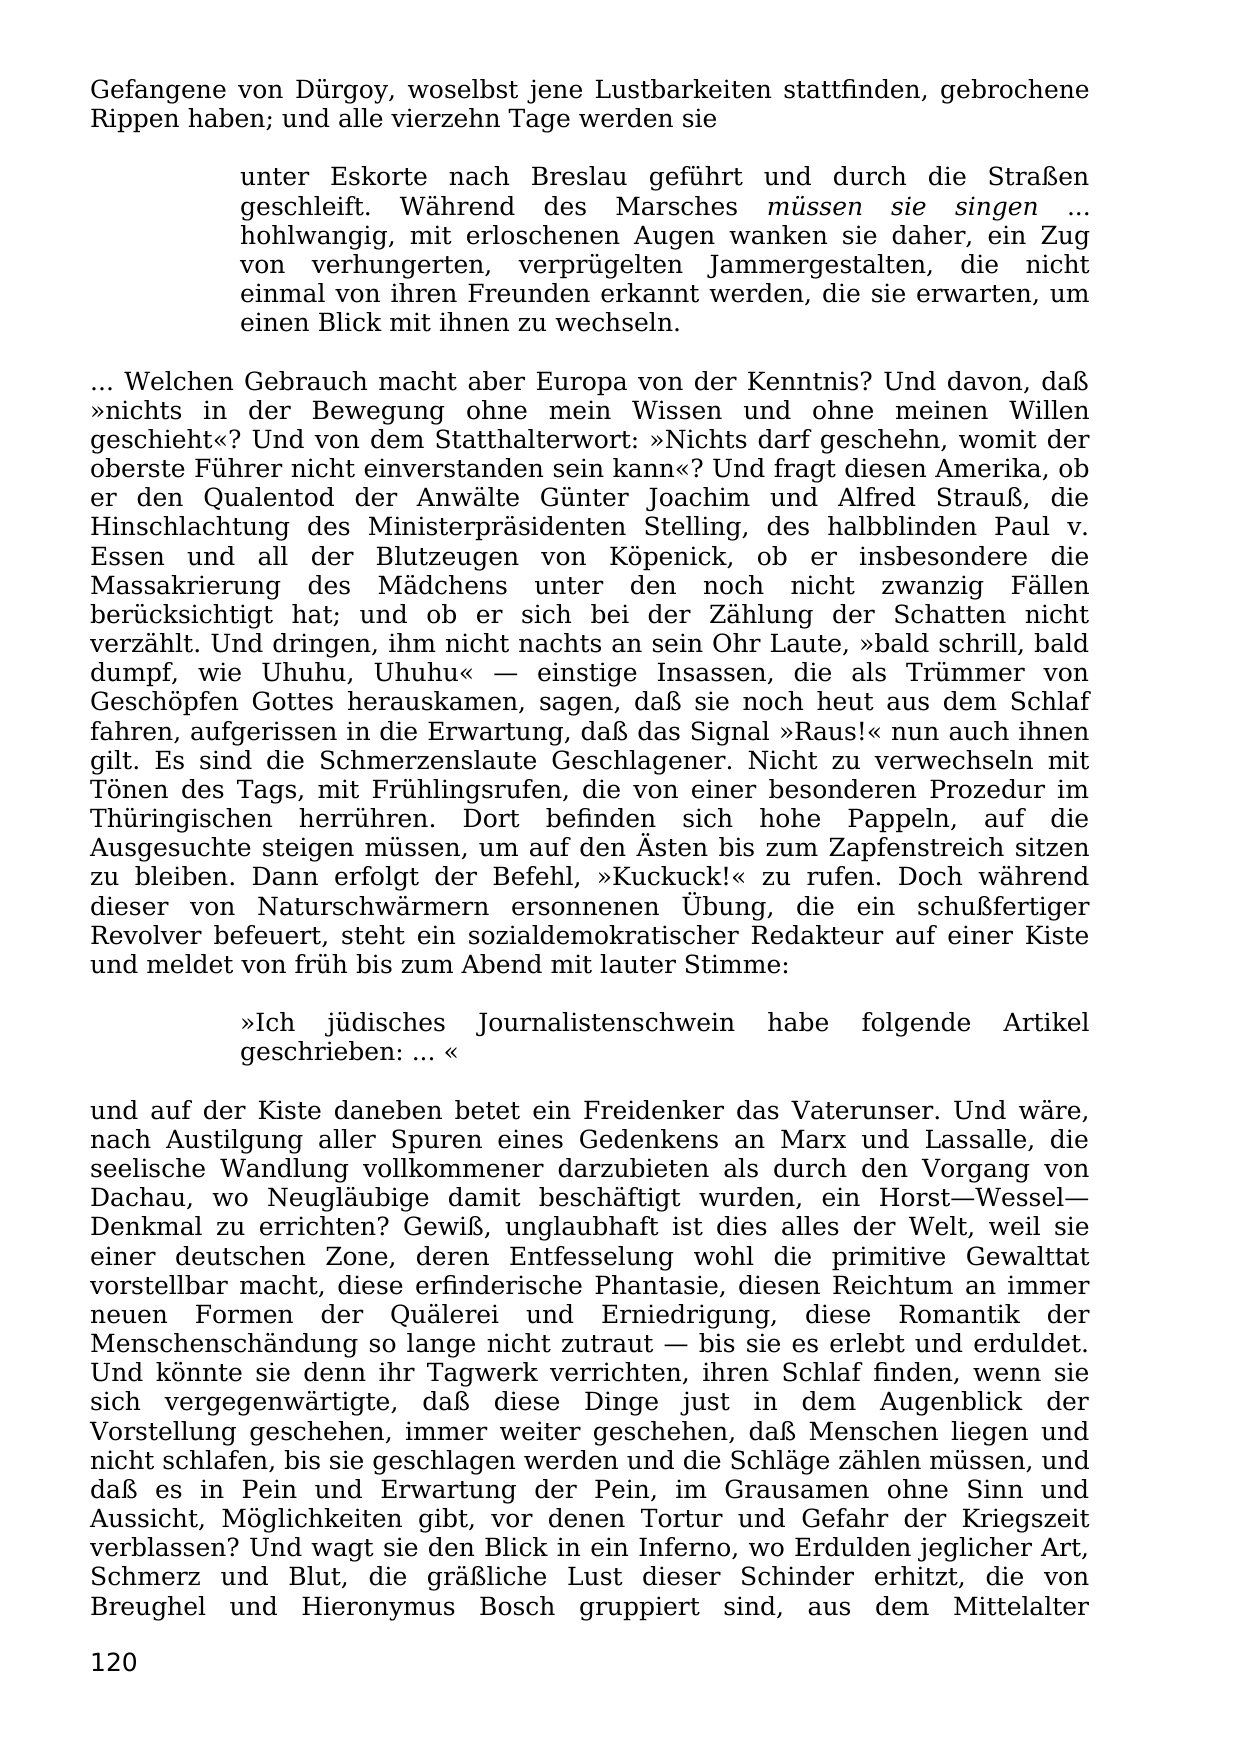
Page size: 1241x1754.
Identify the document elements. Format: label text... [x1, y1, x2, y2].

text ... Welchen Gebrauch macht aber Europa von der Kenntnis? Und davon, daß »nichts in der Bewegung ohne mein Wissen und ohne meinen Willen geschieht«? Und von dem Statthalterwort: »Nichts darf geschehn, womit der oberste Führer nicht einverstanden sein kann«? Und fragt diesen Amerika, ob er den Qualentod der Anwälte Günter Joachim und Alfred Strauß, die Hinschlachtung des Ministerpräsidenten Stelling, des halbblinden Paul v. Essen und all der Blutzeugen von Köpenick, ob er insbesondere die Massakrierung des Mädchens unter den noch nicht zwanzig Fällen berücksichtigt hat; und ob er sich bei der Zählung der Schatten nicht verzählt. Und dringen, ihm nicht nachts an sein Ohr Laute, »bald schrill, bald dumpf, wie Uhuhu, Uhuhu« — einstige Insassen, die als Trümmer von Geschöpfen Gottes herauskamen, sagen, daß sie noch heut aus dem Schlaf fahren, aufgerissen in die Erwartung, daß das Signal »Raus!« nun auch ihnen gilt. Es sind die Schmerzenslaute Geschlagener. Nicht zu verwechseln mit Tönen des Tags, mit Frühlingsrufen, die von einer besonderen Prozedur im Thüringischen herrühren. Dort befinden sich hohe Pappeln, auf die Ausgesuchte steigen müssen, um auf den Ästen bis zum Zapfenstreich sitzen zu bleiben. Dann erfolgt der Befehl, »Kuckuck!« zu rufen. Doch während dieser von Naturschwärmern ersonnenen Übung, die ein schußfertiger Revolver befeuert, steht ein sozialdemokratischer Redakteur auf einer Kiste und meldet von früh bis zum Abend mit lauter Stimme: [90, 367, 1091, 979]
text Gefangene von Dürgoy, woselbst jene Lustbarkeiten stattfinden, gebrochene Rippen haben; und alle vierzehn Tage werden sie [90, 75, 1091, 133]
text »Ich jüdisches Journalistenschwein habe folgende Artikel geschrieben: ... « [240, 1008, 1091, 1067]
text unter Eskorte nach Breslau geführt und durch die Straßen geschleift. Während des Marsches müssen sie singen ... hohlwangig, mit erloschenen Augen wanken sie daher, ein Zug von verhungerten, verprügelten Jammergestalten, die nicht einmal von ihren Freunden erkannt werden, die sie erwarten, um einen Blick mit ihnen zu wechseln. [240, 162, 1091, 337]
text und auf der Kiste daneben betet ein Freidenker das Vaterunser. Und wäre, nach Austilgung aller Spuren eines Gedenkens an Marx und Lassalle, die seelische Wandlung vollkommener darzubieten als durch den Vorgang von Dachau, wo Neugläubige damit beschäftigt wurden, ein Horst—Wessel—Denkmal zu errichten? Gewiß, unglaubhaft ist dies alles der Welt, weil sie einer deutschen Zone, deren Entfesselung wohl die primitive Gewalttat vorstellbar macht, diese erfinderische Phantasie, diesen Reichtum an immer neuen Formen der Quälerei und Erniedrigung, diese Romantik der Menschenschändung so lange nicht zutraut — bis sie es erlebt und erduldet. Und könnte sie denn ihr Tagwerk verrichten, ihren Schlaf finden, wenn sie sich vergegenwärtigte, daß diese Dinge just in dem Augenblick der Vorstellung geschehen, immer weiter geschehen, daß Menschen liegen und nicht schlafen, bis sie geschlagen werden und die Schläge zählen müssen, und daß es in Pein und Erwartung der Pein, im Grausamen ohne Sinn und Aussicht, Möglichkeiten gibt, vor denen Tortur und Gefahr der Kriegszeit verblassen? Und wagt sie den Blick in ein Inferno, wo Erdulden jeglicher Art, Schmerz und Blut, die gräßliche Lust dieser Schinder erhitzt, die von Breughel und Hieronymus Bosch gruppiert sind, aus dem Mittelalter [90, 1096, 1091, 1621]
